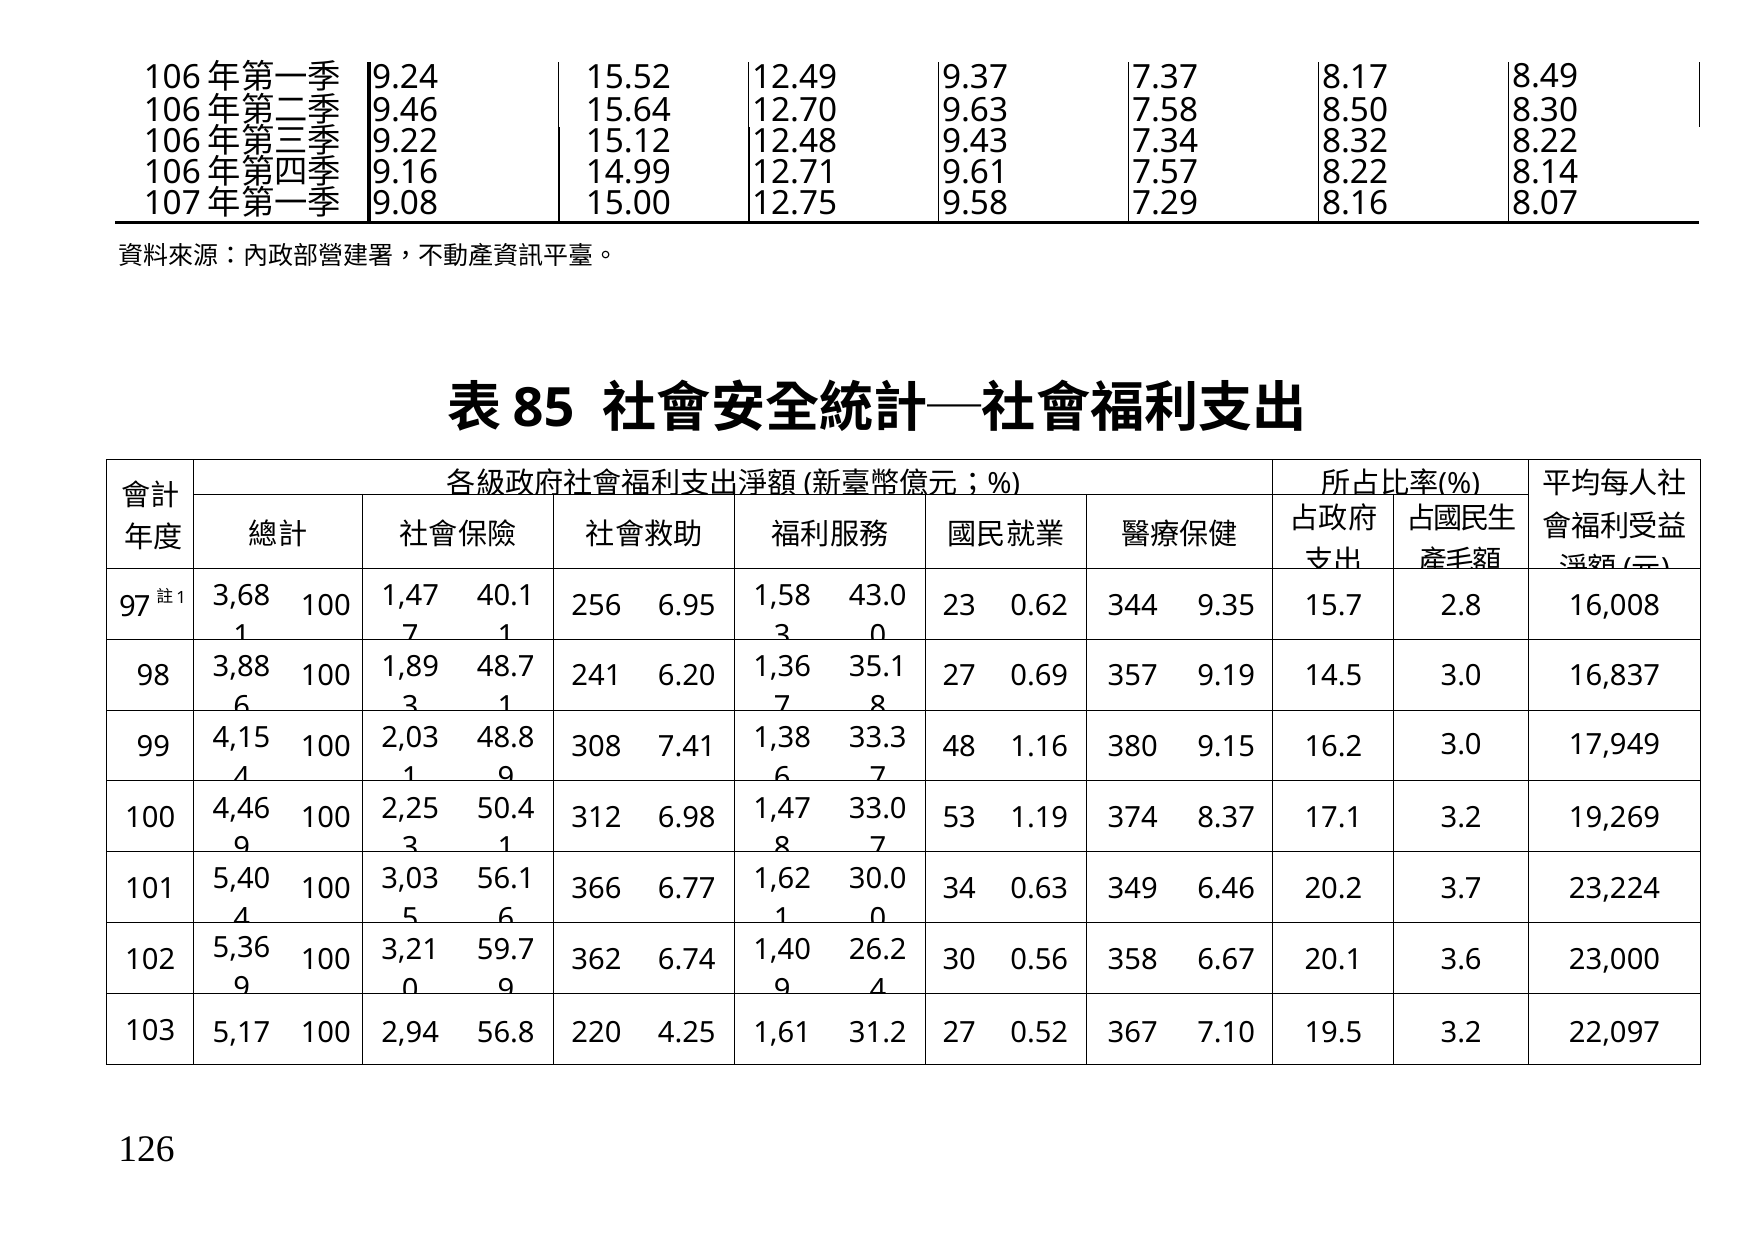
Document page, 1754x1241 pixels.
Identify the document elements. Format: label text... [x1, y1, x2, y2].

table_cell 31.25 [830, 994, 925, 1064]
table_cell 6.20 [639, 640, 734, 709]
table_cell 43.00 [830, 569, 925, 639]
subtitle 表85 社會安全統計─社會福利支出 [118, 347, 1636, 459]
table_cell 17,949 [1529, 711, 1700, 780]
table_cell 9.58 [939, 190, 1128, 221]
table_cell 15.00 [560, 190, 748, 221]
table_cell 3.2 [1394, 781, 1528, 851]
table_cell 358 [1087, 923, 1179, 993]
table_cell 7.58 [1129, 96, 1318, 127]
table_cell 99 [107, 711, 193, 780]
table_cell 0.56 [992, 923, 1086, 993]
table_cell 101 [107, 852, 193, 922]
table_cell 3,210 [363, 923, 458, 993]
table_cell 1,621 [735, 852, 830, 922]
table_cell 16,837 [1529, 640, 1700, 709]
table_cell 8.16 [1319, 190, 1508, 221]
table_cell 7.37 [1129, 62, 1318, 96]
table_cell 1,367 [735, 640, 830, 709]
table_cell 100 [289, 711, 362, 780]
table_cell 國民就業 [926, 495, 1086, 568]
table_cell 7.29 [1129, 190, 1318, 221]
table_cell 8.07 [1509, 190, 1699, 221]
table_cell 4.25 [639, 994, 734, 1064]
table_cell 20.2 [1273, 852, 1393, 922]
table_cell 6.67 [1179, 923, 1272, 993]
table_cell 12.48 12.71 [750, 127, 938, 190]
table_cell 97註1 [107, 569, 193, 639]
table_cell 8.37 [1179, 781, 1272, 851]
table_cell 6.74 [639, 923, 734, 993]
table_cell 27 [926, 994, 992, 1064]
text 資料來源：內政部營建署，不動產資訊平臺。 [118, 235, 1551, 272]
table_cell 26.24 [830, 923, 925, 993]
table_cell 6.98 [639, 781, 734, 851]
table_cell 1.19 [992, 781, 1086, 851]
table_header 平均每人社會福利受益淨額 (元) [1529, 460, 1700, 568]
table_cell 100 [289, 569, 362, 639]
table_cell 7.34 7.57 [1129, 127, 1318, 190]
table_cell 367 [1087, 994, 1179, 1064]
table_cell 0.52 [992, 994, 1086, 1064]
table_cell 3,681 [194, 569, 289, 639]
table_cell 100 [289, 994, 362, 1064]
table_cell 362 [554, 923, 639, 993]
table_cell 27 [926, 640, 992, 709]
table_cell 9.22 9.16 [371, 127, 558, 190]
table_cell 15.64 [559, 96, 748, 127]
table_cell 1.16 [992, 711, 1086, 780]
table_cell 106年第三季 106年第四季 [115, 127, 367, 190]
table_cell 社會保險 [363, 495, 553, 568]
table_cell 6.95 [639, 569, 734, 639]
table_cell 1,616 [735, 994, 830, 1064]
table_cell 12.75 [750, 190, 938, 221]
table_cell 12.70 [749, 96, 938, 127]
table_cell 380 [1087, 711, 1179, 780]
table_cell 100 [289, 640, 362, 709]
table_cell 社會救助 [554, 495, 734, 568]
table_cell 3,886 [194, 640, 289, 709]
table_cell 16.2 [1273, 711, 1393, 780]
table_cell 256 [554, 569, 639, 639]
table_cell 9.43 9.61 [939, 127, 1128, 190]
table_cell 23,000 [1529, 923, 1700, 993]
table_cell 103 [107, 994, 193, 1064]
table_cell 56.87 [458, 994, 553, 1064]
table_cell 48.89 [458, 711, 553, 780]
table_cell 總計 [194, 495, 362, 568]
table_cell 1,478 [735, 781, 830, 851]
table_cell 1,386 [735, 711, 830, 780]
table_cell 98 [107, 640, 193, 709]
table_cell 9.46 [371, 96, 558, 127]
table_cell 占國民生產毛額 [1394, 495, 1528, 568]
table_cell 5,404 [194, 852, 289, 922]
table_cell 5,171 [194, 994, 289, 1064]
table_cell 2,253 [363, 781, 458, 851]
table_cell 4,154 [194, 711, 289, 780]
table_cell 8.50 [1319, 96, 1508, 127]
table_cell 2,031 [363, 711, 458, 780]
table_cell 0.69 [992, 640, 1086, 709]
table_cell 3,035 [363, 852, 458, 922]
table_cell 8.30 [1509, 96, 1699, 127]
table_cell 9.19 [1179, 640, 1272, 709]
table_cell 1,893 [363, 640, 458, 709]
table_cell 8.49 [1509, 62, 1699, 96]
table_cell 6.46 [1179, 852, 1272, 922]
table_cell 33.37 [830, 711, 925, 780]
table_cell 8.17 [1319, 62, 1508, 96]
table_cell 34 [926, 852, 992, 922]
table_cell 0.62 [992, 569, 1086, 639]
table_cell 100 [289, 923, 362, 993]
table_cell 102 [107, 923, 193, 993]
table_cell 0.63 [992, 852, 1086, 922]
table_cell 374 [1087, 781, 1179, 851]
table_cell 16,008 [1529, 569, 1700, 639]
table_cell 1,477 [363, 569, 458, 639]
table_cell 53 [926, 781, 992, 851]
table_cell 2.8 [1394, 569, 1528, 639]
table_cell 1,583 [735, 569, 830, 639]
table_cell 19.5 [1273, 994, 1393, 1064]
table_cell 349 [1087, 852, 1179, 922]
table_cell 4,469 [194, 781, 289, 851]
table_cell 5,369 [194, 923, 289, 993]
table_cell 14.5 [1273, 640, 1393, 709]
table_cell 3.2 [1394, 994, 1528, 1064]
table_cell 3.0 [1394, 640, 1528, 709]
table_cell 9.08 [371, 190, 558, 221]
table_cell 308 [554, 711, 639, 780]
table_cell 3.0 [1394, 711, 1528, 780]
table_cell 50.41 [458, 781, 553, 851]
table_cell 12.49 [749, 62, 938, 96]
table_cell 1,409 [735, 923, 830, 993]
table_cell 100 [107, 781, 193, 851]
table_cell 7.41 [639, 711, 734, 780]
table_cell 30.00 [830, 852, 925, 922]
table_cell 35.18 [830, 640, 925, 709]
table_cell 48.71 [458, 640, 553, 709]
table_cell 22,097 [1529, 994, 1700, 1064]
table_cell 100 [289, 781, 362, 851]
table_cell 220 [554, 994, 639, 1064]
table_cell 占政府支出 [1273, 495, 1393, 568]
table_cell 福利服務 [735, 495, 925, 568]
table_header 會計 年度 [107, 460, 193, 568]
table_cell 357 [1087, 640, 1179, 709]
table_cell 40.11 [458, 569, 553, 639]
table_cell 312 [554, 781, 639, 851]
table_cell 7.10 [1179, 994, 1272, 1064]
table_cell 106年第一季 [115, 62, 367, 96]
table_cell 48 [926, 711, 992, 780]
table_cell 56.16 [458, 852, 553, 922]
table_cell 344 [1087, 569, 1179, 639]
table_cell 醫療保健 [1087, 495, 1272, 568]
table_cell 15.7 [1273, 569, 1393, 639]
table_cell 19,269 [1529, 781, 1700, 851]
table_cell 2,941 [363, 994, 458, 1064]
table_cell 8.22 8.14 [1509, 127, 1699, 190]
table_cell 9.37 [939, 62, 1128, 96]
table_cell 23 [926, 569, 992, 639]
table_cell 17.1 [1273, 781, 1393, 851]
table_cell 3.6 [1394, 923, 1528, 993]
table_cell 20.1 [1273, 923, 1393, 993]
table_cell 33.07 [830, 781, 925, 851]
table_cell 15.12 14.99 [560, 127, 748, 190]
table_cell 3.7 [1394, 852, 1528, 922]
table_cell 107年第一季 [115, 190, 367, 221]
table_cell 100 [289, 852, 362, 922]
table_cell 8.32 8.22 [1319, 127, 1508, 190]
table_header 所占比率(%) [1273, 460, 1528, 494]
table_cell 30 [926, 923, 992, 993]
table_cell 366 [554, 852, 639, 922]
table_header 各級政府社會福利支出淨額 (新臺幣億元；%) [194, 460, 1272, 494]
table_cell 241 [554, 640, 639, 709]
table_cell 59.79 [458, 923, 553, 993]
table_cell 106年第二季 [115, 96, 367, 127]
table_cell 15.52 [559, 62, 748, 96]
table_cell 6.77 [639, 852, 734, 922]
table_cell 9.15 [1179, 711, 1272, 780]
table_cell 9.35 [1179, 569, 1272, 639]
table_cell 9.24 [371, 62, 558, 96]
table_cell 23,224 [1529, 852, 1700, 922]
table_cell 9.63 [939, 96, 1128, 127]
